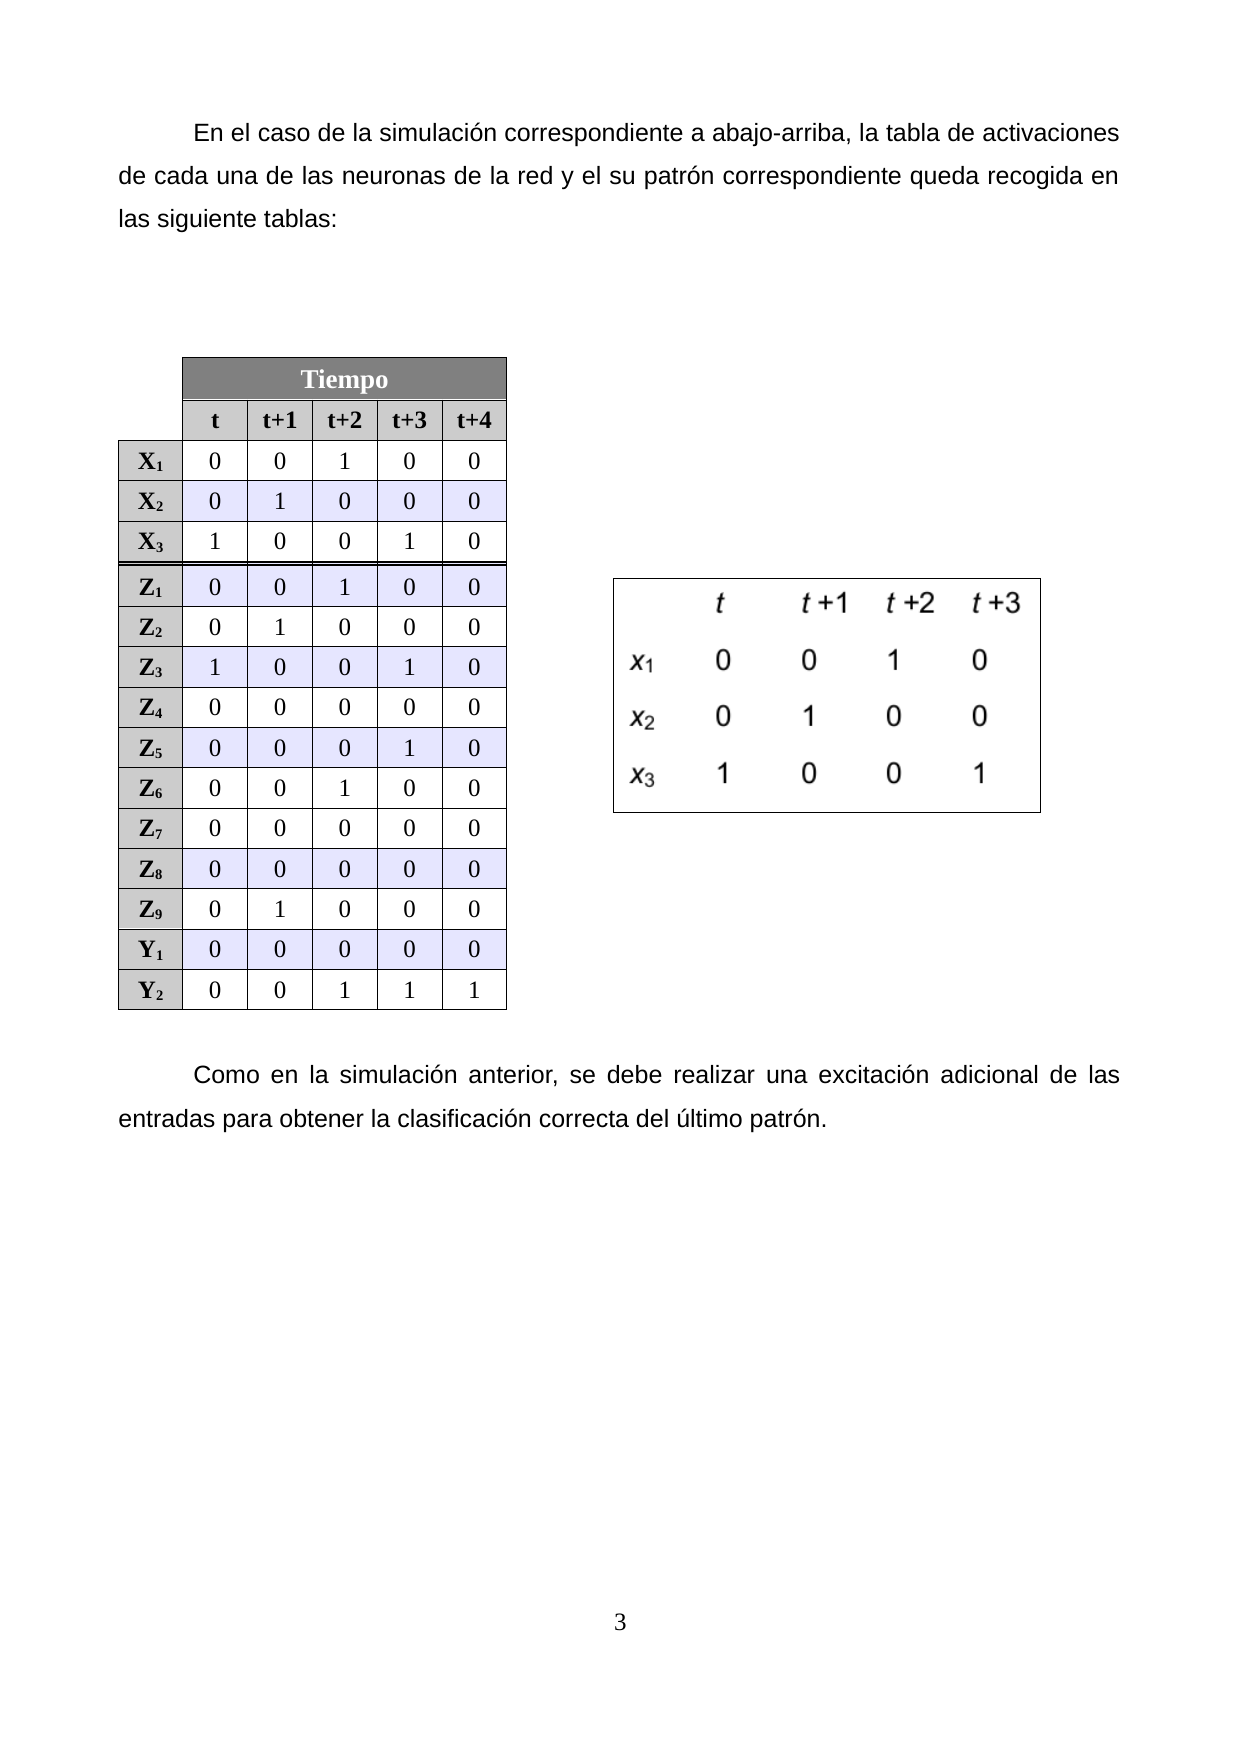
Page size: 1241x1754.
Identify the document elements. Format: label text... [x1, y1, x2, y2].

table_cell 0 [313, 809, 377, 848]
table_cell X2 [119, 481, 182, 521]
table_cell 0 [183, 688, 247, 727]
table_cell 0 [443, 607, 506, 646]
table_cell 0 [378, 889, 442, 928]
table_cell 0 [248, 768, 312, 808]
table_cell t+4 [443, 401, 506, 440]
table_cell 0 [183, 728, 247, 767]
table_cell 0 [443, 930, 506, 969]
table_cell Z8 [119, 849, 182, 888]
table_cell 0 [443, 889, 506, 928]
table_cell 0 [248, 647, 312, 687]
table_cell 0 [313, 889, 377, 928]
table_cell 1 [378, 728, 442, 767]
table_cell 0 [443, 849, 506, 888]
table_cell 0 [183, 970, 247, 1009]
table_cell Z3 [119, 647, 182, 687]
table_cell 0 [443, 441, 506, 480]
table_header [118, 357, 182, 440]
table_cell 1 [183, 647, 247, 687]
table_cell 1 [248, 607, 312, 646]
table_cell 1 [313, 566, 377, 606]
table_cell 0 [313, 688, 377, 727]
table_cell 0 [443, 728, 506, 767]
table_cell Z6 [119, 768, 182, 808]
table_cell 0 [248, 566, 312, 606]
table_cell 1 [313, 441, 377, 480]
table_cell X3 [119, 522, 182, 561]
table_cell 1 [313, 768, 377, 808]
table_cell X1 [119, 441, 182, 480]
table_cell 0 [378, 809, 442, 848]
table_cell 0 [248, 522, 312, 561]
table_cell t+3 [378, 401, 442, 440]
table_cell 0 [183, 607, 247, 646]
table_cell Z9 [119, 889, 182, 928]
table_cell 0 [443, 688, 506, 727]
table_cell Z7 [119, 809, 182, 848]
table_cell 0 [313, 647, 377, 687]
table_cell t+1 [248, 401, 312, 440]
table_cell 0 [248, 930, 312, 969]
table_cell 1 [183, 522, 247, 561]
table_cell 0 [378, 930, 442, 969]
table_cell 0 [378, 768, 442, 808]
table_cell 0 [248, 849, 312, 888]
table_cell 0 [443, 522, 506, 561]
table_cell 0 [183, 481, 247, 521]
table_cell 1 [248, 481, 312, 521]
table_cell 0 [248, 809, 312, 848]
table_cell t [183, 401, 247, 440]
table_cell 0 [378, 607, 442, 646]
table_cell 0 [443, 566, 506, 606]
table_cell 0 [313, 607, 377, 646]
table_cell t+2 [313, 401, 377, 440]
table_cell 0 [248, 441, 312, 480]
table_cell 0 [313, 728, 377, 767]
table_cell 1 [248, 889, 312, 928]
table_cell 1 [378, 647, 442, 687]
table_cell 0 [313, 481, 377, 521]
table_cell 0 [248, 688, 312, 727]
table_cell Z5 [119, 728, 182, 767]
table_cell Z1 [119, 566, 182, 606]
table_cell 0 [378, 566, 442, 606]
table_cell 0 [183, 809, 247, 848]
table_cell 0 [378, 481, 442, 521]
table_cell 0 [183, 566, 247, 606]
table_cell 0 [313, 930, 377, 969]
table_cell 0 [183, 849, 247, 888]
table_cell 0 [313, 849, 377, 888]
text Como en la simulación anterior, se debe realizar una excitación adicional de las entradas para obtener la clasificación correcta del último patrón. [118, 1060, 1122, 1132]
table_cell 1 [378, 970, 442, 1009]
table_cell 0 [183, 930, 247, 969]
table_cell 0 [443, 481, 506, 521]
table_cell 0 [378, 688, 442, 727]
table_header Tiempo [183, 358, 506, 399]
table_cell 1 [313, 970, 377, 1009]
table_cell 0 [378, 441, 442, 480]
table_cell Z4 [119, 688, 182, 727]
table_cell 0 [183, 889, 247, 928]
table_cell 0 [248, 970, 312, 1009]
table_cell Z2 [119, 607, 182, 646]
text En el caso de la simulación correspondiente a abajo-arriba, la tabla de activaciones de cada una de las neuronas de la red y el su patrón correspondiente queda recogida en las siguiente tablas: [118, 118, 1122, 233]
table_cell 0 [443, 768, 506, 808]
table_cell 0 [183, 768, 247, 808]
table_cell 0 [443, 809, 506, 848]
table_cell 0 [248, 728, 312, 767]
table_cell 0 [183, 441, 247, 480]
table_cell Y1 [119, 930, 182, 969]
table_cell 1 [378, 522, 442, 561]
table_cell 0 [443, 647, 506, 687]
table_cell Y2 [119, 970, 182, 1009]
picture [616, 580, 1038, 810]
table_cell 1 [443, 970, 506, 1009]
table_cell 0 [313, 522, 377, 561]
table_cell 0 [378, 849, 442, 888]
